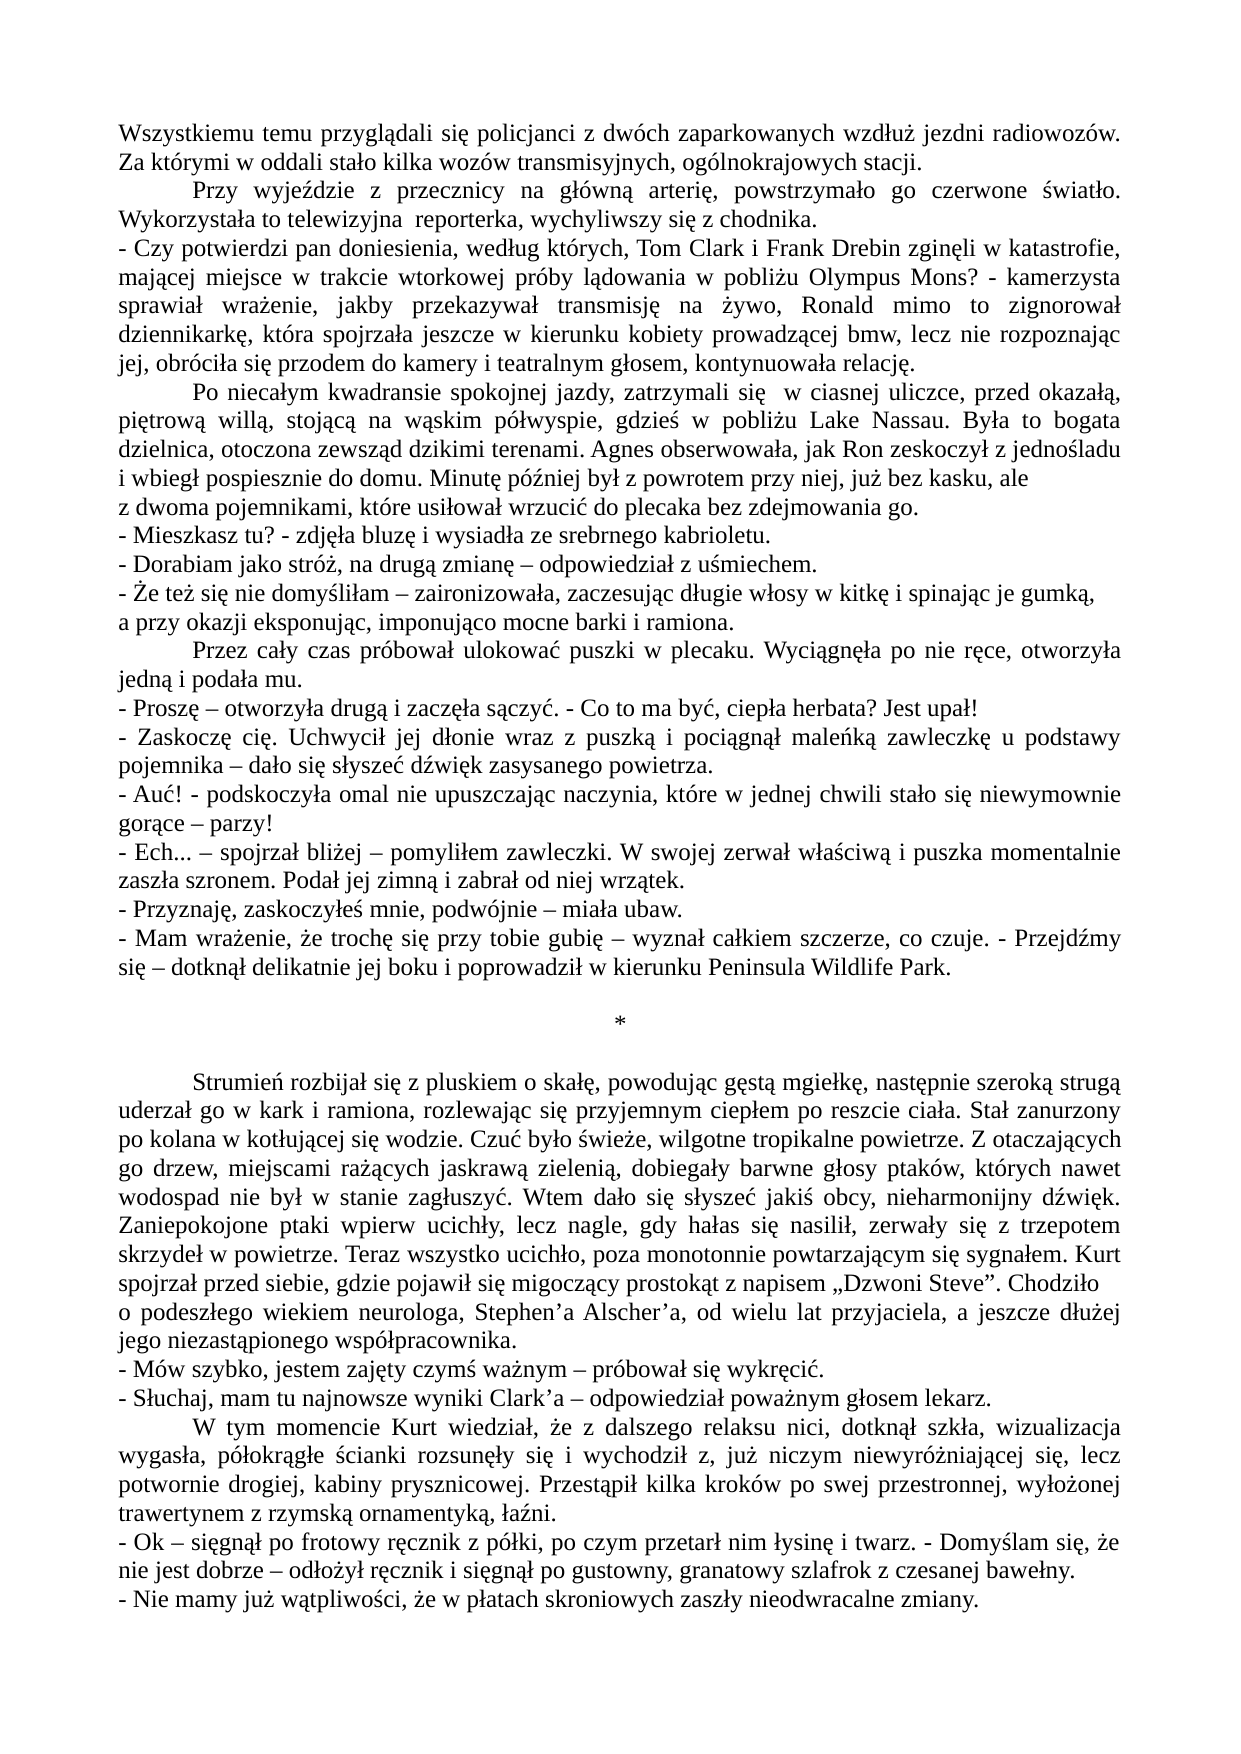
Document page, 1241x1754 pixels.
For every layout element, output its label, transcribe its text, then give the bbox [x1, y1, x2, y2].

text - Nie mamy już wątpliwości, że w płatach skroniowych zaszły nieodwracalne zmiany. [118, 1584, 1122, 1613]
text o podeszłego wiekiem neurologa, Stephen’a Alscher’a, od wielu lat przyjaciela, a jeszcze dłużej jego niezastąpionego współpracownika. [118, 1297, 1122, 1354]
text - Mam wrażenie, że trochę się przy tobie gubię – wyznał całkiem szczerze, co czuje. - Przejdźmy się – dotknął delikatnie jej boku i poprowadził w kierunku Peninsula Wildlife Park. [118, 923, 1122, 981]
text - Przyznaję, zaskoczyłeś mnie, podwójnie – miała ubaw. [118, 894, 1122, 923]
text - Ok – sięgnął po frotowy ręcznik z półki, po czym przetarł nim łysinę i twarz. - Domyślam się, że nie jest dobrze – odłożył ręcznik i sięgnął po gustowny, granatowy szlafrok z czesanej bawełny. [118, 1527, 1122, 1584]
text * [118, 1009, 1122, 1038]
text Po niecałym kwadransie spokojnej jazdy, zatrzymali się w ciasnej uliczce, przed okazałą, piętrową willą, stojącą na wąskim półwyspie, gdzieś w pobliżu Lake Nassau. Była to bogata dzielnica, otoczona zewsząd dzikimi terenami. Agnes obserwowała, jak Ron zeskoczył z jednośladu i wbiegł pospiesznie do domu. Minutę później był z powrotem przy niej, już bez kasku, ale [118, 377, 1122, 492]
text - Dorabiam jako stróż, na drugą zmianę – odpowiedział z uśmiechem. [118, 549, 1122, 578]
text z dwoma pojemnikami, które usiłował wrzucić do plecaka bez zdejmowania go. [118, 492, 1122, 521]
text - Ech... – spojrzał bliżej – pomyliłem zawleczki. W swojej zerwał właściwą i puszka momentalnie zaszła szronem. Podał jej zimną i zabrał od niej wrzątek. [118, 837, 1122, 894]
text - Mieszkasz tu? - zdjęła bluzę i wysiadła ze srebrnego kabrioletu. [118, 521, 1122, 549]
text - Słuchaj, mam tu najnowsze wyniki Clark’a – odpowiedział poważnym głosem lekarz. [118, 1383, 1122, 1412]
text - Auć! - podskoczyła omal nie upuszczając naczynia, które w jednej chwili stało się niewymownie gorące – parzy! [118, 779, 1122, 837]
text - Czy potwierdzi pan doniesienia, według których, Tom Clark i Frank Drebin zginęli w katastrofie, mającej miejsce w trakcie wtorkowej próby lądowania w pobliżu Olympus Mons? - kamerzysta sprawiał wrażenie, jakby przekazywał transmisję na żywo, Ronald mimo to zignorował dziennikarkę, która spojrzała jeszcze w kierunku kobiety prowadzącej bmw, lecz nie rozpoznając jej, obróciła się przodem do kamery i teatralnym głosem, kontynuowała relację. [118, 233, 1122, 377]
text - Zaskoczę cię. Uchwycił jej dłonie wraz z puszką i pociągnął maleńką zawleczkę u podstawy pojemnika – dało się słyszeć dźwięk zasysanego powietrza. [118, 722, 1122, 779]
text Strumień rozbijał się z pluskiem o skałę, powodując gęstą mgiełkę, następnie szeroką strugą uderzał go w kark i ramiona, rozlewając się przyjemnym ciepłem po reszcie ciała. Stał zanurzony po kolana w kotłującej się wodzie. Czuć było świeże, wilgotne tropikalne powietrze. Z otaczających go drzew, miejscami rażących jaskrawą zielenią, dobiegały barwne głosy ptaków, których nawet wodospad nie był w stanie zagłuszyć. Wtem dało się słyszeć jakiś obcy, nieharmonijny dźwięk. Zaniepokojone ptaki wpierw ucichły, lecz nagle, gdy hałas się nasilił, zerwały się z trzepotem skrzydeł w powietrze. Teraz wszystko ucichło, poza monotonnie powtarzającym się sygnałem. Kurt spojrzał przed siebie, gdzie pojawił się migoczący prostokąt z napisem „Dzwoni Steve”. Chodziło [118, 1067, 1122, 1297]
text Wszystkiemu temu przyglądali się policjanci z dwóch zaparkowanych wzdłuż jezdni radiowozów. Za którymi w oddali stało kilka wozów transmisyjnych, ogólnokrajowych stacji. [118, 118, 1122, 176]
text a przy okazji eksponując, imponująco mocne barki i ramiona. [118, 607, 1122, 636]
text Przy wyjeździe z przecznicy na główną arterię, powstrzymało go czerwone światło. Wykorzystała to telewizyjna reporterka, wychyliwszy się z chodnika. [118, 176, 1122, 233]
text - Że też się nie domyśliłam – zaironizowała, zaczesując długie włosy w kitkę i spinając je gumką, [118, 578, 1122, 607]
text - Proszę – otworzyła drugą i zaczęła sączyć. - Co to ma być, ciepła herbata? Jest upał! [118, 693, 1122, 722]
text - Mów szybko, jestem zajęty czymś ważnym – próbował się wykręcić. [118, 1354, 1122, 1383]
text Przez cały czas próbował ulokować puszki w plecaku. Wyciągnęła po nie ręce, otworzyła jedną i podała mu. [118, 636, 1122, 693]
text W tym momencie Kurt wiedział, że z dalszego relaksu nici, dotknął szkła, wizualizacja wygasła, półokrągłe ścianki rozsunęły się i wychodził z, już niczym niewyróżniającej się, lecz potwornie drogiej, kabiny prysznicowej. Przestąpił kilka kroków po swej przestronnej, wyłożonej trawertynem z rzymską ornamentyką, łaźni. [118, 1412, 1122, 1527]
